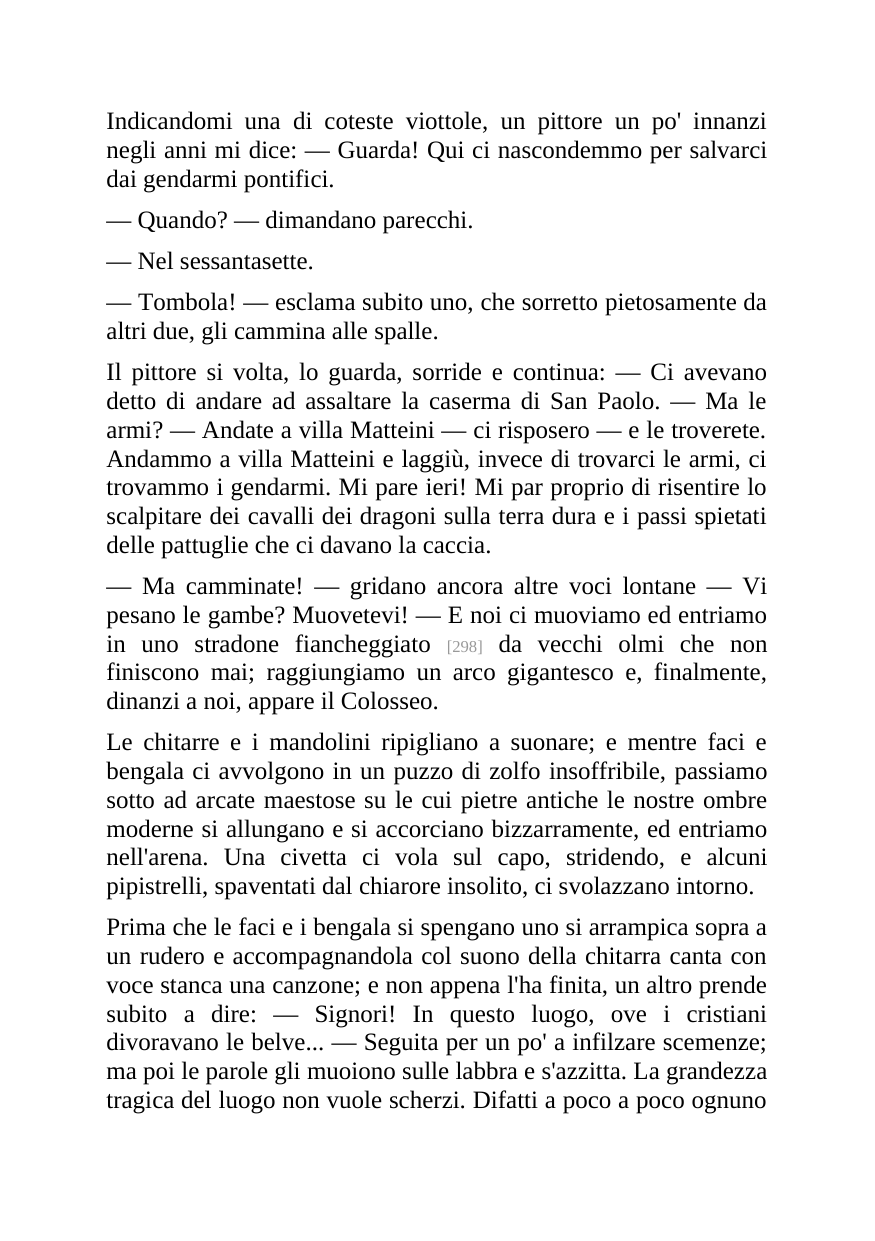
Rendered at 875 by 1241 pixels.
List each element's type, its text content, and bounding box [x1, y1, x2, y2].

text Il pittore si volta, lo guarda, sorride e continua: — Ci avevano detto di andare ad assaltare la caserma di San Paolo. — Ma le armi? — Andate a villa Matteini — ci risposero — e le troverete. Andammo a villa Matteini e laggiù, invece di trovarci le armi, ci trovammo i gendarmi. Mi pare ieri! Mi par proprio di risentire lo scalpitare dei cavalli dei dragoni sulla terra dura e i passi spietati delle pattuglie che ci davano la caccia. [106, 357, 768, 559]
text — Ma camminate! — gridano ancora altre voci lontane — Vi pesano le gambe? Muovetevi! — E noi ci muoviamo ed entriamo in uno stradone fiancheggiato [298] da vecchi olmi che non finiscono mai; raggiungiamo un arco gigantesco e, finalmente, dinanzi a noi, appare il Colosseo. [106, 571, 768, 715]
text Prima che le faci e i bengala si spengano uno si arrampica sopra a un rudero e accompagnandola col suono della chitarra canta con voce stanca una canzone; e non appena l'ha finita, un altro prende subito a dire: — Signori! In questo luogo, ove i cristiani divoravano le belve... — Seguita per un po' a infilzare scemenze; ma poi le parole gli muoiono sulle labbra e s'azzitta. La grandezza tragica del luogo non vuole scherzi. Difatti a poco a poco ognuno [106, 912, 768, 1114]
text — Nel sessantasette. [106, 246, 768, 275]
text — Tombola! — esclama subito uno, che sorretto pietosamente da altri due, gli cammina alle spalle. [106, 287, 768, 345]
text Le chitarre e i mandolini ripigliano a suonare; e mentre faci e bengala ci avvolgono in un puzzo di zolfo insoffribile, passiamo sotto ad arcate maestose su le cui pietre antiche le nostre ombre moderne si allungano e si accorciano bizzarramente, ed entriamo nell'arena. Una civetta ci vola sul capo, stridendo, e alcuni pipistrelli, spaventati dal chiarore insolito, ci svolazzano intorno. [106, 727, 768, 900]
text Indicandomi una di coteste viottole, un pittore un po' innanzi negli anni mi dice: — Guarda! Qui ci nascondemmo per salvarci dai gendarmi pontifici. [106, 106, 768, 192]
text — Quando? — dimandano parecchi. [106, 205, 768, 234]
